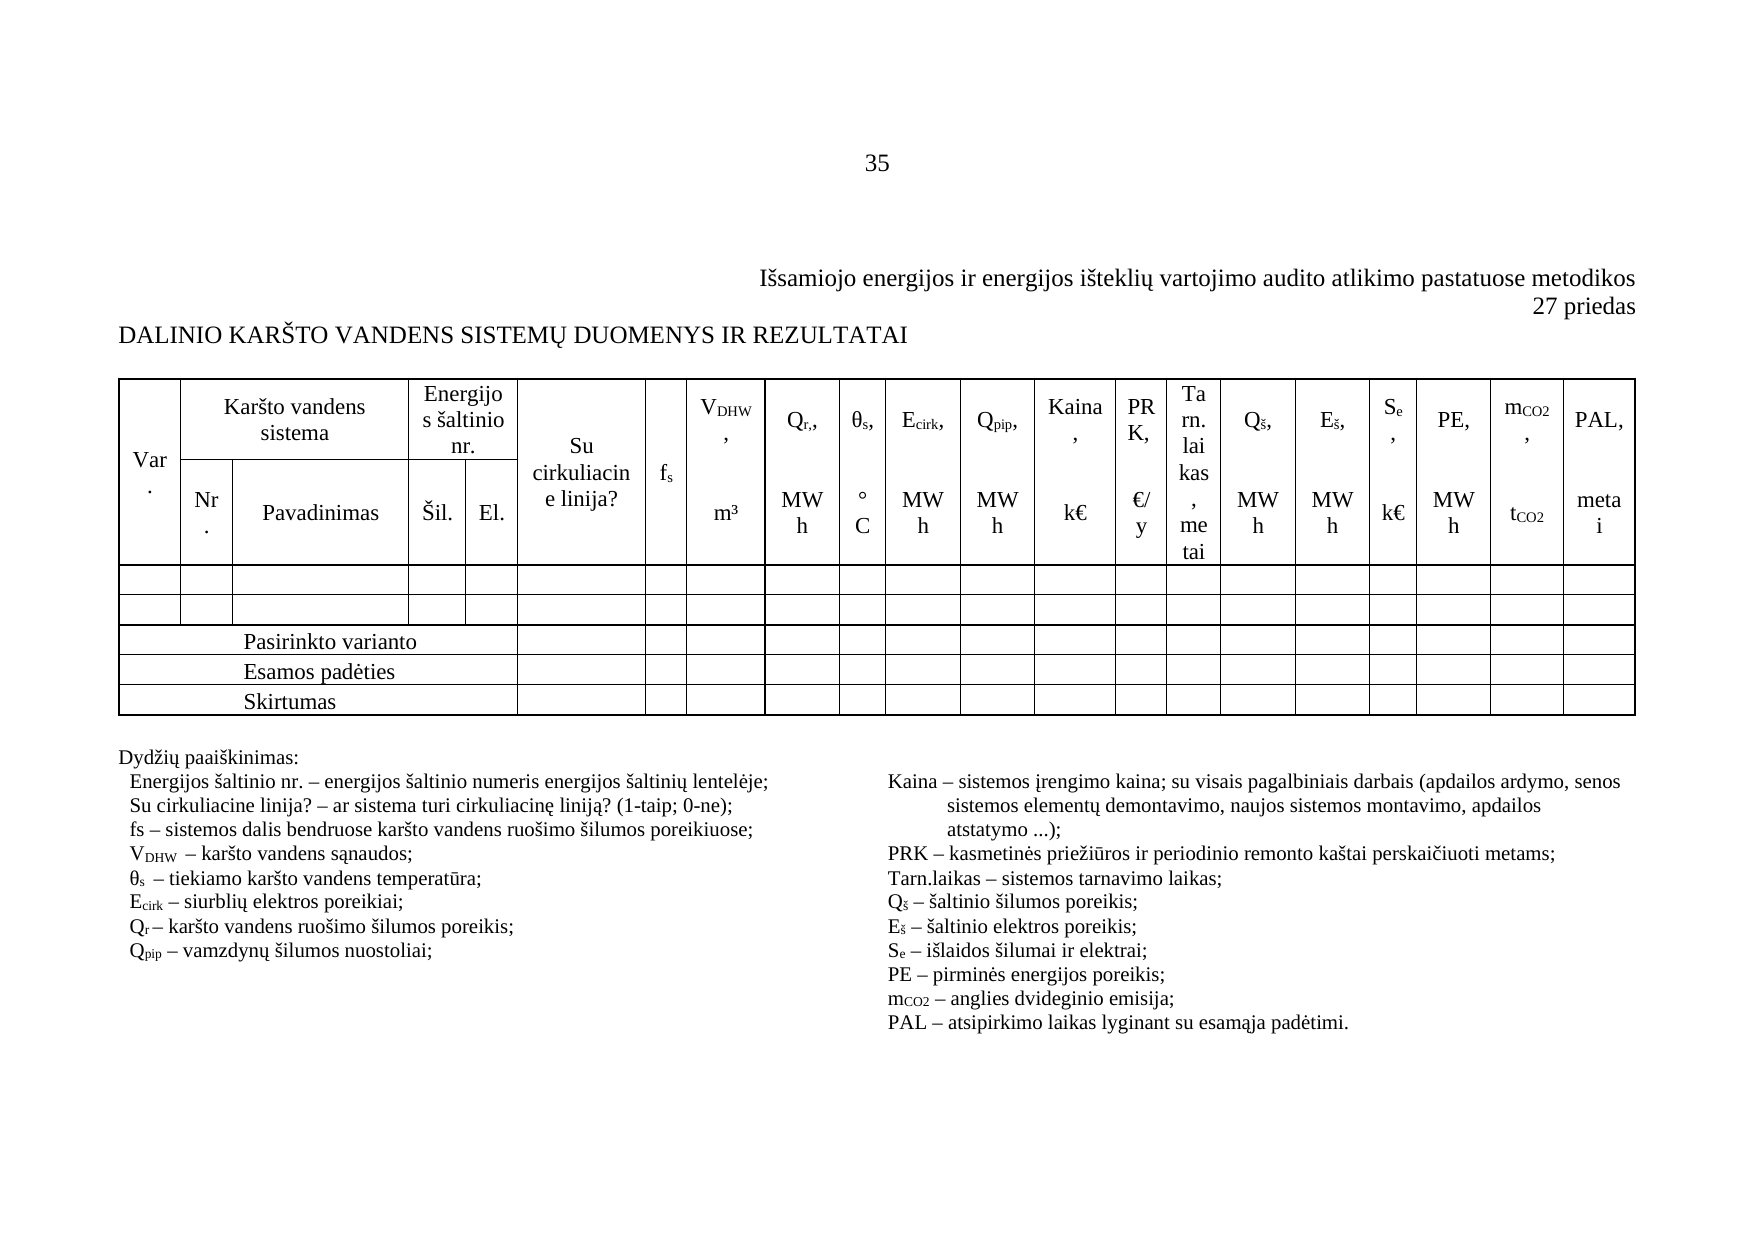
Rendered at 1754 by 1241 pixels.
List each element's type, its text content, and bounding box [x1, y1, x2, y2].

table_cell [1296, 626, 1369, 654]
table_cell [1370, 595, 1416, 624]
text DALINIO KARŠTO VANDENS SISTEMŲ DUOMENYS IR REZULTATAI [118, 320, 1636, 349]
table_cell [646, 685, 686, 714]
table_header θs, [840, 380, 885, 459]
text Dydžių paaiškinimas: [118, 745, 1636, 769]
table_cell [518, 566, 645, 594]
table_cell [1035, 685, 1115, 714]
table_cell [1491, 566, 1563, 594]
table_cell [1221, 595, 1295, 624]
table_cell [687, 685, 764, 714]
table_header fs [646, 380, 686, 564]
table_header Qpip, [961, 380, 1034, 459]
table_cell [646, 626, 686, 654]
table_header Energijos šaltinio nr. – energijos šaltinio numeris energijos šaltinių lentelėje; Su cirkuliacine linija? – ar sistema turi cirkuliacinę liniją? (1-taip; 0-ne); fs – sistemos dalis bendruose karšto vandens ruošimo šilumos poreikiuose; VDHW – karšto vandens sąnaudos; θs – tiekiamo karšto vandens temperatūra; Ecirk – siurblių elektros poreikiai; Qr – karšto vandens ruošimo šilumos poreikis; Qpip – vamzdynų šilumos nuostoliai; [118, 769, 876, 1034]
table_cell [466, 685, 517, 714]
table_cell [180, 626, 232, 654]
table_cell [518, 626, 645, 654]
table_cell [1167, 626, 1220, 654]
table_cell [961, 566, 1034, 594]
table_cell MWh [1296, 459, 1369, 564]
table_cell Skirtumas [232, 685, 409, 714]
table_cell metai [1564, 459, 1634, 564]
text Išsamiojo energijos ir energijos išteklių vartojimo audito atlikimo pastatuose metodikos [118, 263, 1636, 291]
table_cell [886, 655, 960, 684]
table_cell [1417, 685, 1490, 714]
table_header Kaina – sistemos įrengimo kaina; su visais pagalbiniais darbais (apdailos ardymo, senos sistemos elementų demontavimo, naujos sistemos montavimo, apdailos atstatymo ...); PRK – kasmetinės priežiūros ir periodinio remonto kaštai perskaičiuoti metams; Tarn.laikas – sistemos tarnavimo laikas; Qš – šaltinio šilumos poreikis; Eš – šaltinio elektros poreikis; Se – išlaidos šilumai ir elektrai; PE – pirminės energijos poreikis; mCO2 – anglies dvideginio emisija; PAL – atsipirkimo laikas lyginant su esamąja padėtimi. [876, 769, 1635, 1034]
table_cell [687, 655, 764, 684]
table_cell [687, 626, 764, 654]
table_header Var. [120, 380, 180, 564]
table_cell [120, 566, 180, 594]
table_cell [961, 595, 1034, 624]
table_cell m³ [687, 459, 764, 564]
table_header PAL, [1564, 380, 1634, 459]
table_cell [1417, 655, 1490, 684]
table_cell [1221, 566, 1295, 594]
table_cell [181, 566, 232, 594]
table_header Karšto vandens sistema [181, 380, 408, 459]
table_header Su cirkuliacine linija? [518, 380, 645, 564]
table_cell [766, 655, 839, 684]
table_cell [646, 566, 686, 594]
table_cell Esamos padėties [232, 655, 409, 684]
table_cell [840, 655, 885, 684]
table_cell [180, 655, 232, 684]
table_cell [840, 685, 885, 714]
table_cell [1564, 566, 1634, 594]
table_cell [233, 566, 408, 594]
table_cell [1167, 595, 1220, 624]
table_cell [886, 566, 960, 594]
table_cell k€ [1035, 459, 1115, 564]
table_cell [840, 595, 885, 624]
table_cell Pavadinimas [233, 460, 408, 564]
table_cell k€ [1370, 459, 1416, 564]
text 27 priedas [118, 291, 1636, 320]
table_header Qr,, [766, 380, 839, 459]
table_header PE, [1417, 380, 1490, 459]
table_header PRK, [1116, 380, 1166, 459]
table_cell [180, 685, 232, 714]
table_cell [961, 626, 1034, 654]
table_cell MWh [1417, 459, 1490, 564]
table_cell [766, 626, 839, 654]
table_cell Pasirinkto varianto [232, 626, 517, 654]
table_cell [1370, 626, 1416, 654]
table_cell [1370, 566, 1416, 594]
table_cell [409, 566, 465, 594]
table_header Tarn. laikas, metai [1167, 380, 1220, 564]
table_cell [409, 595, 465, 624]
table_cell [1417, 595, 1490, 624]
table_cell [1296, 685, 1369, 714]
table_cell [646, 595, 686, 624]
table_cell [120, 685, 180, 714]
table_cell [1296, 595, 1369, 624]
table_cell MWh [961, 459, 1034, 564]
table_header Qš, [1221, 380, 1295, 459]
table_cell [1167, 655, 1220, 684]
table_cell [1167, 685, 1220, 714]
table_cell [1417, 626, 1490, 654]
table_cell [1491, 655, 1563, 684]
table_cell [409, 685, 466, 714]
table_cell [466, 566, 517, 594]
table_cell [646, 655, 686, 684]
table_cell [466, 655, 517, 684]
table_cell [1221, 685, 1295, 714]
table_cell [1035, 566, 1115, 594]
table_cell [233, 595, 408, 624]
table_cell [1035, 626, 1115, 654]
table_cell [466, 595, 517, 624]
table_cell [1370, 685, 1416, 714]
table_cell [1296, 566, 1369, 594]
table_cell El. [466, 460, 517, 564]
table_cell [1370, 655, 1416, 684]
table_cell [518, 595, 645, 624]
table_cell [1564, 595, 1634, 624]
table_cell [961, 685, 1034, 714]
table_cell [120, 626, 180, 654]
table_cell [1035, 655, 1115, 684]
table_cell tCO2 [1491, 459, 1563, 564]
table_header Ecirk, [886, 380, 960, 459]
table_cell [1035, 595, 1115, 624]
table_cell [886, 685, 960, 714]
table_cell MWh [766, 459, 839, 564]
table_header mCO2, [1491, 380, 1563, 459]
table_header Kaina, [1035, 380, 1115, 459]
table_cell Šil. [409, 460, 465, 564]
table_cell [1564, 655, 1634, 684]
table_cell [1417, 566, 1490, 594]
table_cell [840, 566, 885, 594]
table_cell MWh [1221, 459, 1295, 564]
table_cell [1116, 626, 1166, 654]
table_cell [1491, 595, 1563, 624]
table_cell [1167, 566, 1220, 594]
table_header Energijos šaltinio nr. [409, 380, 517, 459]
table_cell [518, 685, 645, 714]
table_header VDHW, [687, 380, 764, 459]
table_cell [1116, 566, 1166, 594]
table_cell MWh [886, 459, 960, 564]
table_cell [181, 595, 232, 624]
table_cell [766, 685, 839, 714]
table_cell [518, 655, 645, 684]
table_cell [886, 595, 960, 624]
table_cell [1221, 655, 1295, 684]
table_cell [1491, 626, 1563, 654]
table_cell [409, 655, 466, 684]
table_cell [120, 595, 180, 624]
table_cell [1296, 655, 1369, 684]
table_cell [766, 566, 839, 594]
table_cell [1564, 626, 1634, 654]
table_cell [766, 595, 839, 624]
table_cell [1116, 595, 1166, 624]
table_header Eš, [1296, 380, 1369, 459]
table_cell [687, 595, 764, 624]
table_header Se, [1370, 380, 1416, 459]
table_cell [1491, 685, 1563, 714]
table_cell [1116, 655, 1166, 684]
table_cell [1564, 685, 1634, 714]
table_cell [1116, 685, 1166, 714]
table_cell €/y [1116, 459, 1166, 564]
table_cell °C [840, 459, 885, 564]
table_cell [961, 655, 1034, 684]
table_cell [120, 655, 180, 684]
table_cell [886, 626, 960, 654]
table_cell [1221, 626, 1295, 654]
table_cell [687, 566, 764, 594]
table_cell [840, 626, 885, 654]
table_cell Nr. [181, 460, 232, 564]
